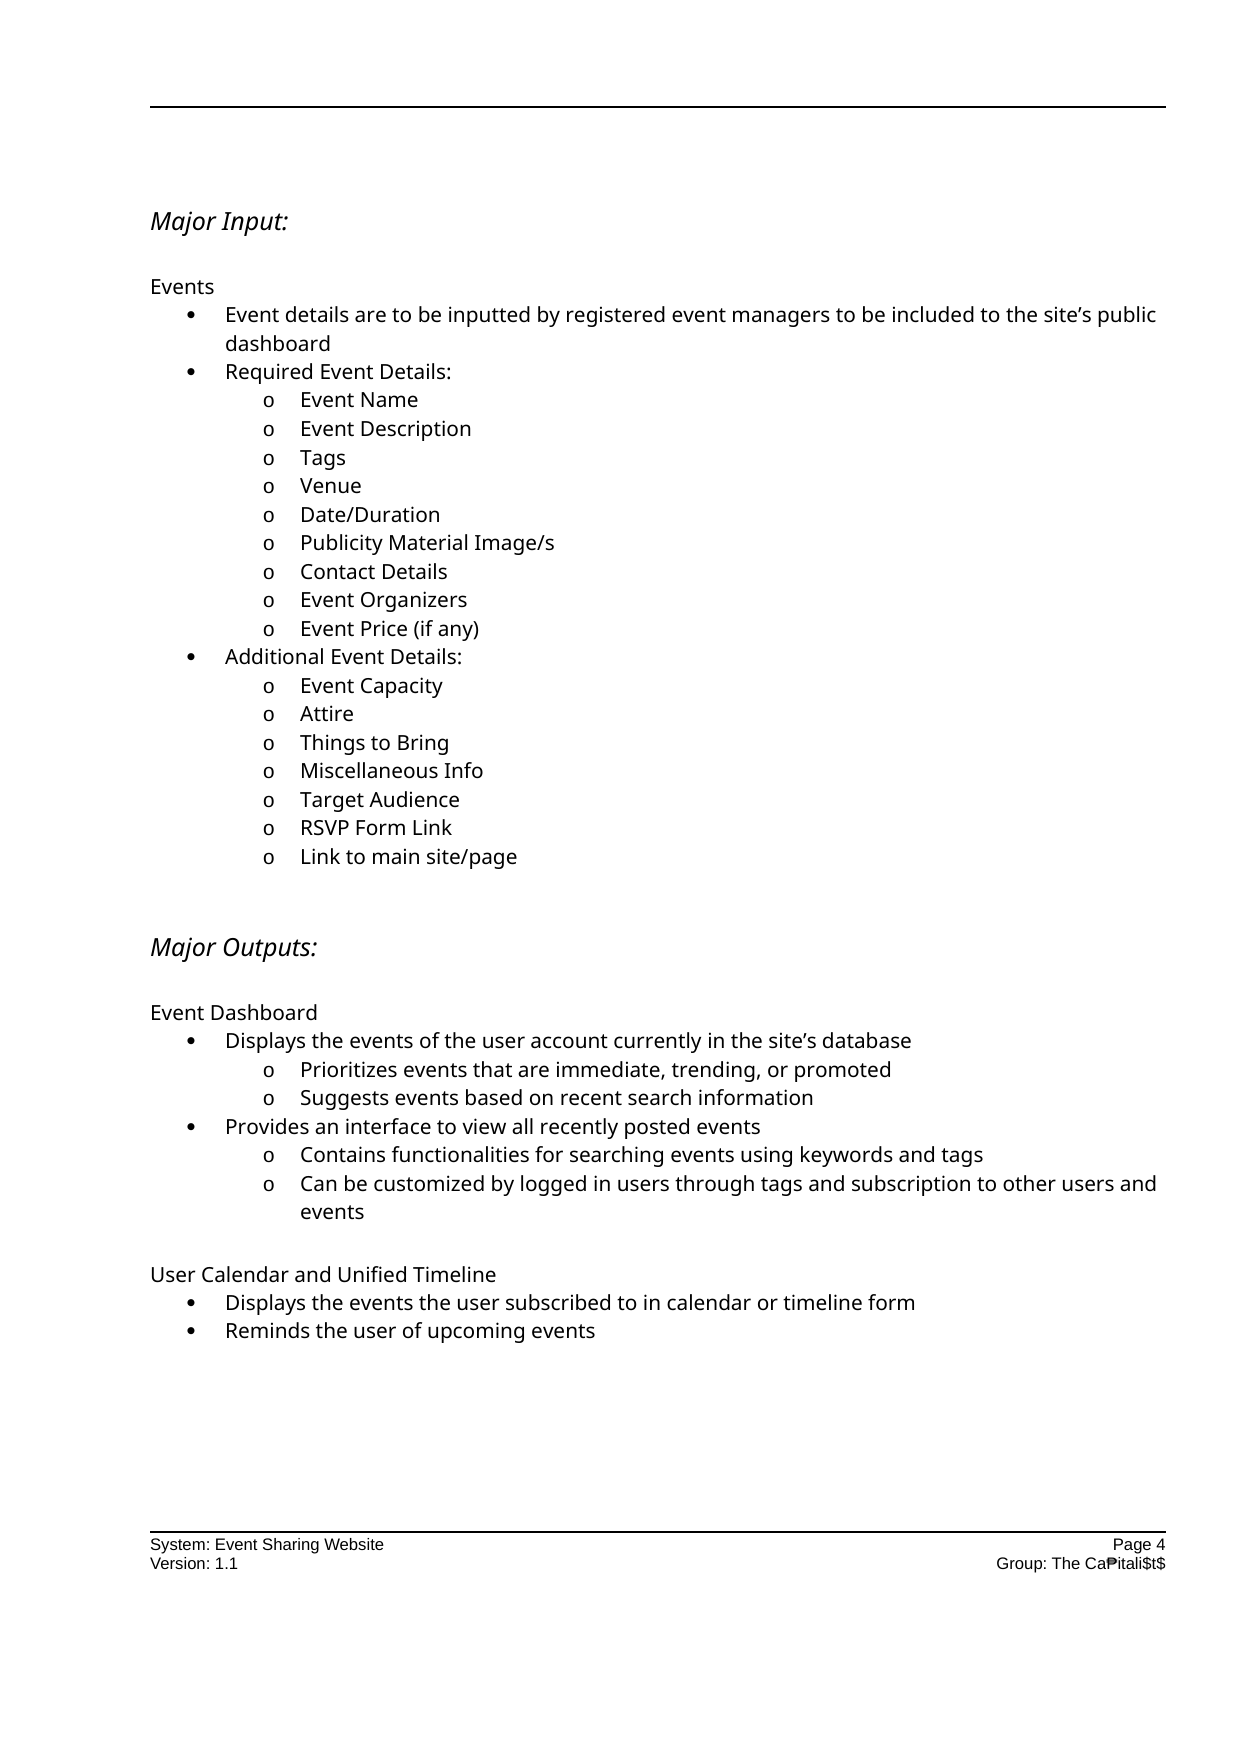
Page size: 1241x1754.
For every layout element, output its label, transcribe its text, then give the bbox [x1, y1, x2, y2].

list Publicity Material Image/s [262, 528, 1166, 557]
list Provides an interface to view all recently posted events [187, 1112, 1166, 1140]
list Tags [262, 443, 1166, 471]
list Contains functionalities for searching events using keywords and tags [262, 1140, 1166, 1169]
list Link to main site/page [262, 842, 1166, 871]
list Additional Event Details: [187, 642, 1166, 671]
list Event Description [262, 414, 1166, 443]
list Event Capacity [262, 671, 1166, 699]
list Event details are to be inputted by registered event managers to be included to the site’s public dashboard [187, 300, 1166, 357]
text User Calendar and Unified Timeline [150, 1260, 1166, 1288]
list Displays the events the user subscribed to in calendar or timeline form [187, 1288, 1166, 1317]
list Venue [262, 471, 1166, 500]
list Miscellaneous Info [262, 756, 1166, 785]
list Prioritizes events that are immediate, trending, or promoted [262, 1055, 1166, 1083]
list Event Organizers [262, 585, 1166, 614]
list Can be customized by logged in users through tags and subscription to other users and events [262, 1169, 1166, 1226]
list Event Price (if any) [262, 614, 1166, 642]
list Date/Duration [262, 500, 1166, 528]
text Event Dashboard [150, 998, 1166, 1026]
list Contact Details [262, 557, 1166, 585]
text Major Input: [150, 204, 1166, 238]
list Required Event Details: [187, 357, 1166, 386]
list Suggests events based on recent search information [262, 1083, 1166, 1112]
list RSVP Form Link [262, 813, 1166, 842]
text Events [150, 272, 1166, 300]
list Event Name [262, 386, 1166, 414]
list Attire [262, 699, 1166, 728]
text Major Outputs: [150, 930, 1166, 964]
list Reminds the user of upcoming events [187, 1317, 1166, 1345]
list Things to Bring [262, 728, 1166, 756]
list Displays the events of the user account currently in the site’s database [187, 1026, 1166, 1055]
list Target Audience [262, 785, 1166, 813]
